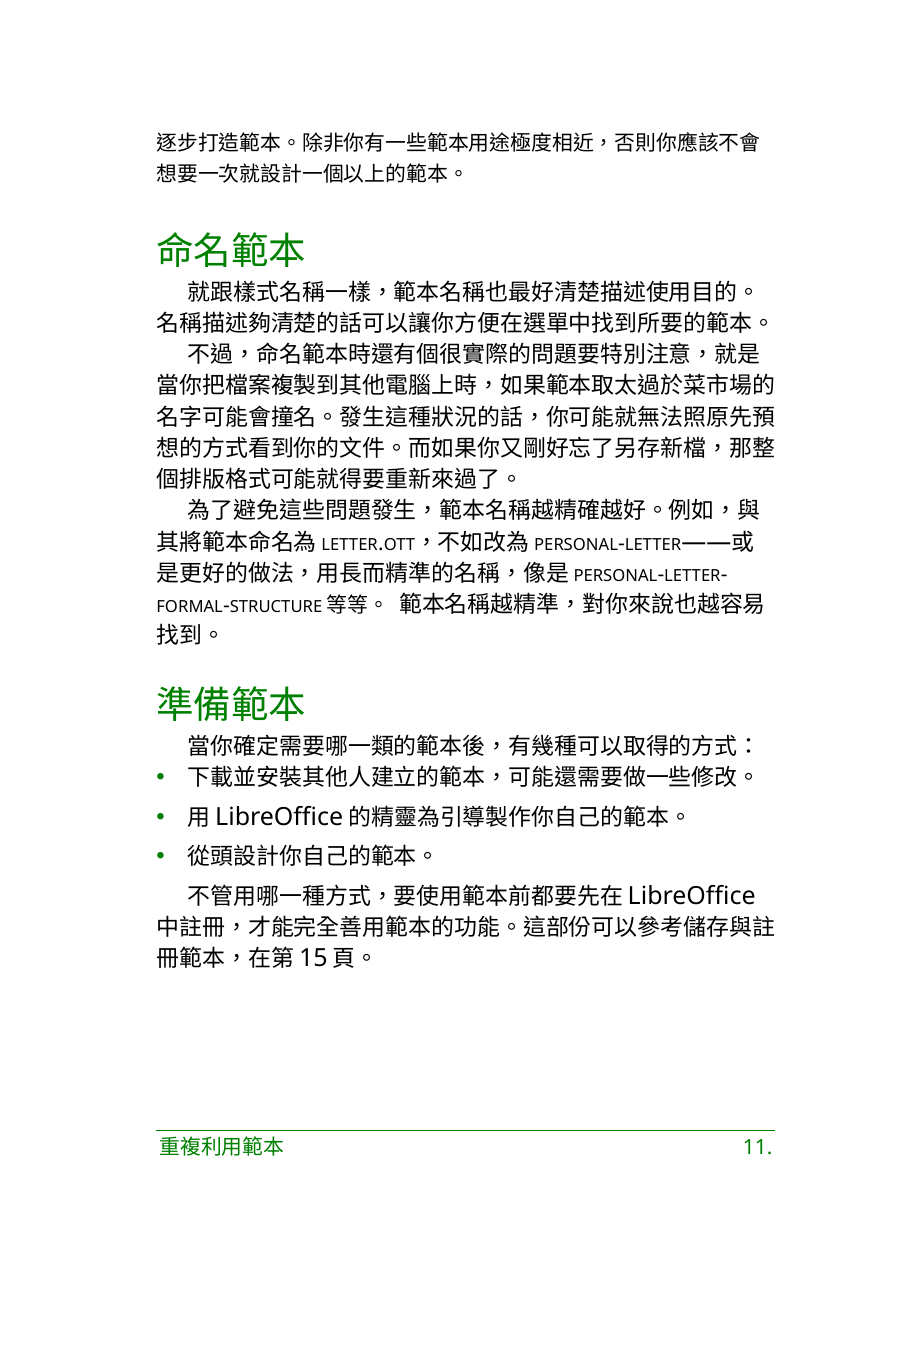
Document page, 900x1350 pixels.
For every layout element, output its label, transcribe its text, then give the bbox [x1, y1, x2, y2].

text 不管用哪一種方式，要使用範本前都要先在LibreOffice中註冊，才能完全善用範本的功能。這部份可以參考〈儲存與註冊範本〉，在第 15頁。 [156, 879, 775, 973]
text 為了避免這些問題發生，範本名稱越精確越好。例如，與其將範本命名為letter.ott，不如改為personal-letter——或是更好的做法，用長而精準的名稱，像是personal-letter-formal-structure等等。 範本名稱越精準，對你來說也越容易找到。 [156, 494, 775, 650]
text 就跟樣式名稱一樣，範本名稱也最好清楚描述使用目的。名稱描述夠清楚的話可以讓你方便在選單中找到所要的範本。 [156, 275, 775, 338]
text 當你確定需要哪一類的範本後，有幾種可以取得的方式： [156, 729, 775, 761]
list 用LibreOffice的精靈為引導製作你自己的範本。 [156, 800, 775, 831]
list 下載並安裝其他人建立的範本，可能還需要做一些修改。 [156, 761, 775, 792]
text 不過，命名範本時還有個很實際的問題要特別注意，就是當你把檔案複製到其他電腦上時，如果範本取太過於菜市場的名字可能會撞名。發生這種狀況的話，你可能就無法照原先預想的方式看到你的文件。而如果你又剛好忘了另存新檔，那整個排版格式可能就得要重新來過了。 [156, 338, 775, 494]
subtitle 準備範本 [156, 675, 775, 729]
list 從頭設計你自己的範本。 [156, 840, 775, 871]
subtitle 命名範本 [156, 221, 775, 275]
text 逐步打造範本。除非你有一些範本用途極度相近，否則你應該不會想要一次就設計一個以上的範本。 [156, 125, 775, 187]
